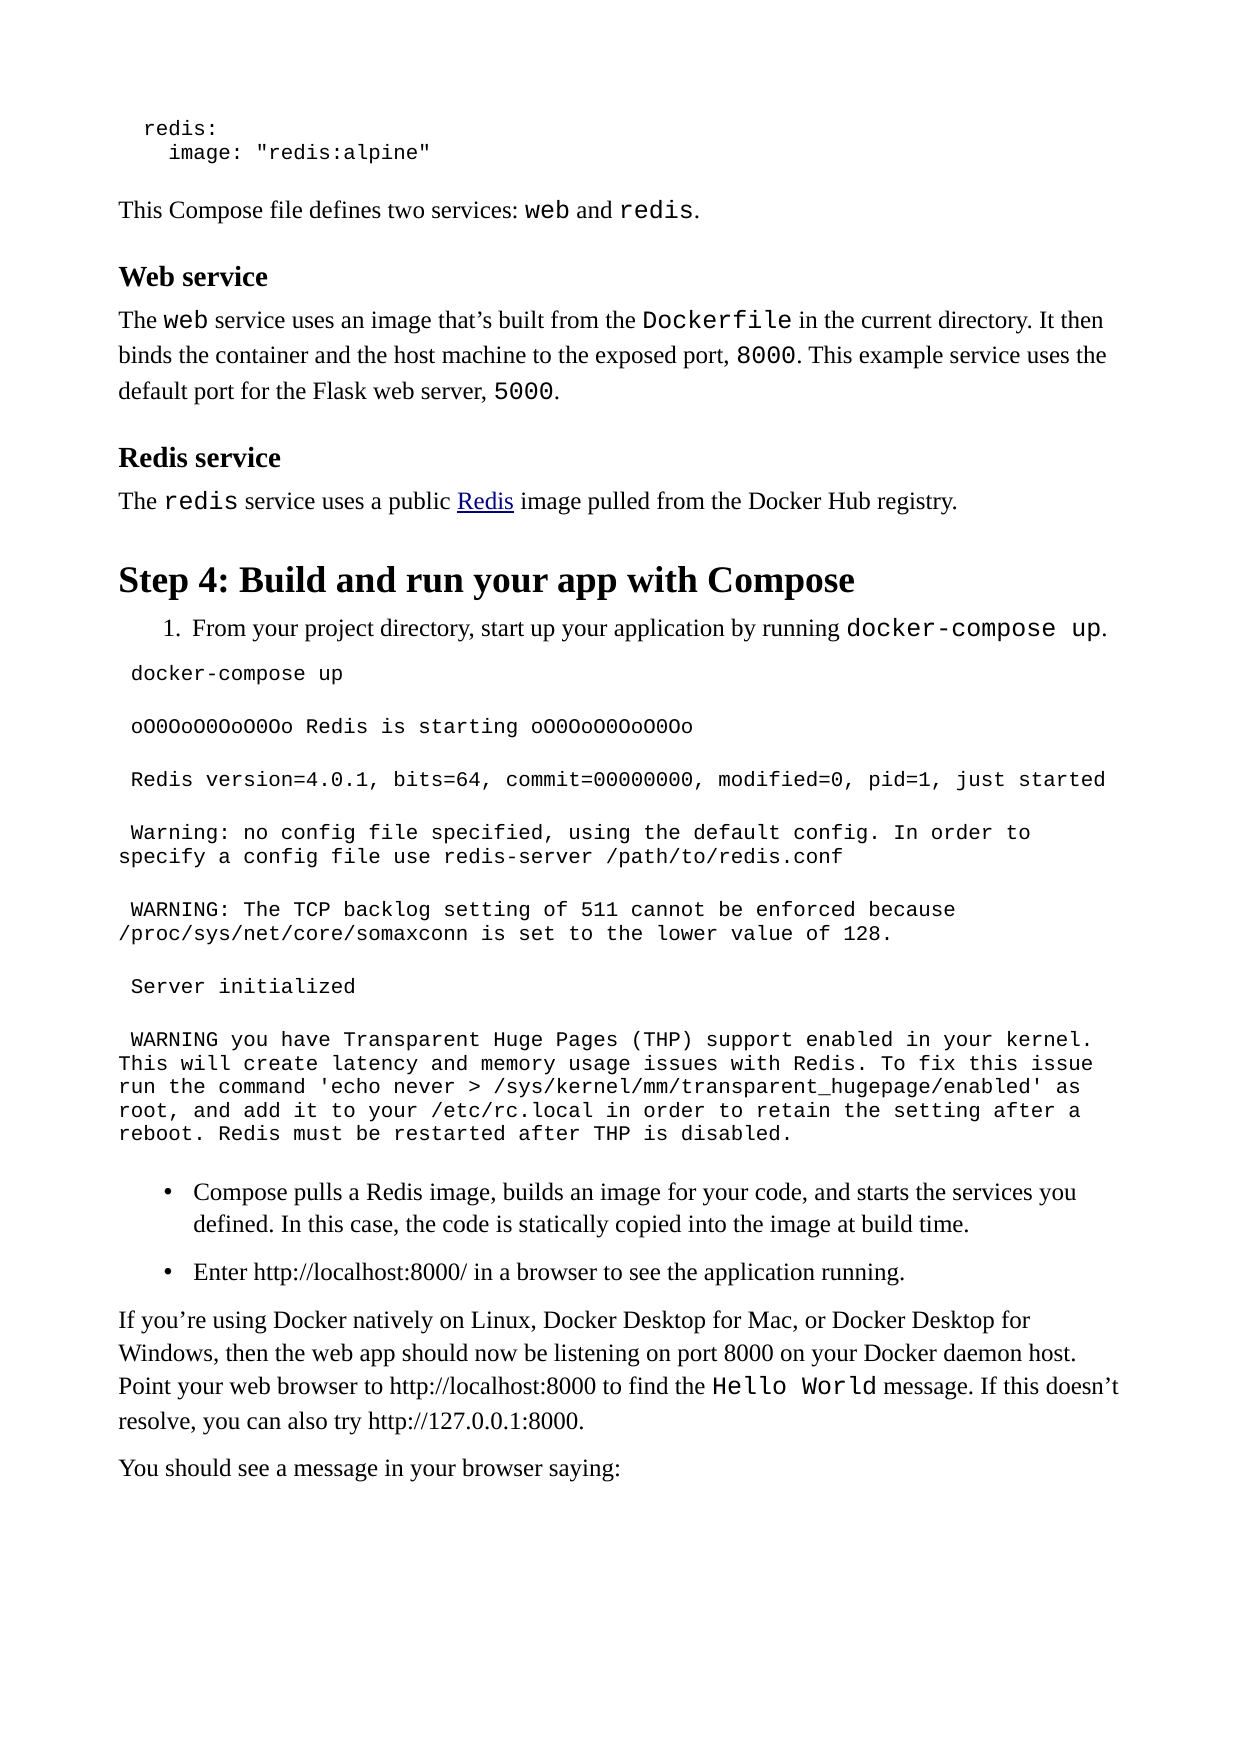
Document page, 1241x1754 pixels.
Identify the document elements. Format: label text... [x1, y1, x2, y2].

text You should see a message in your browser saying: [118, 1453, 1122, 1482]
subtitle Redis service [118, 440, 1122, 474]
text WARNING: The TCP backlog setting of 511 cannot be enforced because /proc/sys/net/core/somaxconn is set to the lower value of 128. [118, 899, 1122, 946]
text Warning: no config file specified, using the default config. In order to specify a config file use redis-server /path/to/redis.conf [118, 822, 1122, 869]
text Redis version=4.0.1, bits=64, commit=00000000, modified=0, pid=1, just started [118, 769, 1122, 793]
text oO0OoO0OoO0Oo Redis is starting oO0OoO0OoO0Oo [118, 716, 1122, 739]
list From your project directory, start up your application by running docker-compose up. [162, 613, 1122, 644]
text redis: [118, 118, 1122, 142]
text image: "redis:alpine" [118, 142, 1122, 165]
text This Compose file defines two services: web and redis. [118, 195, 1122, 226]
text docker-compose up [118, 663, 1122, 686]
text The redis service uses a public Redis image pulled from the Docker Hub registry. [118, 486, 1122, 517]
subtitle Web service [118, 259, 1122, 293]
list Enter http://localhost:8000/ in a browser to see the application running. [164, 1257, 1122, 1286]
text The web service uses an image that’s built from the Dockerfile in the current directory. It then binds the container and the host machine to the exposed port, 8000. This example service uses the default port for the Flask web server, 5000. [118, 306, 1122, 407]
text Server initialized [118, 976, 1122, 999]
subtitle Step 4: Build and run your app with Compose [118, 557, 1122, 600]
text If you’re using Docker natively on Linux, Docker Desktop for Mac, or Docker Desktop for Windows, then the web app should now be listening on port 8000 on your Docker daemon host. Point your web browser to http://localhost:8000 to find the Hello World message. If this doesn’t resolve, you can also try http://127.0.0.1:8000. [118, 1305, 1122, 1435]
list Compose pulls a Redis image, builds an image for your code, and starts the services you defined. In this case, the code is statically copied into the image at build time. [164, 1177, 1122, 1238]
text WARNING you have Transparent Huge Pages (THP) support enabled in your kernel. This will create latency and memory usage issues with Redis. To fix this issue run the command 'echo never > /sys/kernel/mm/transparent_hugepage/enabled' as root, and add it to your /etc/rc.local in order to retain the setting after a reboot. Redis must be restarted after THP is disabled. [118, 1029, 1122, 1147]
